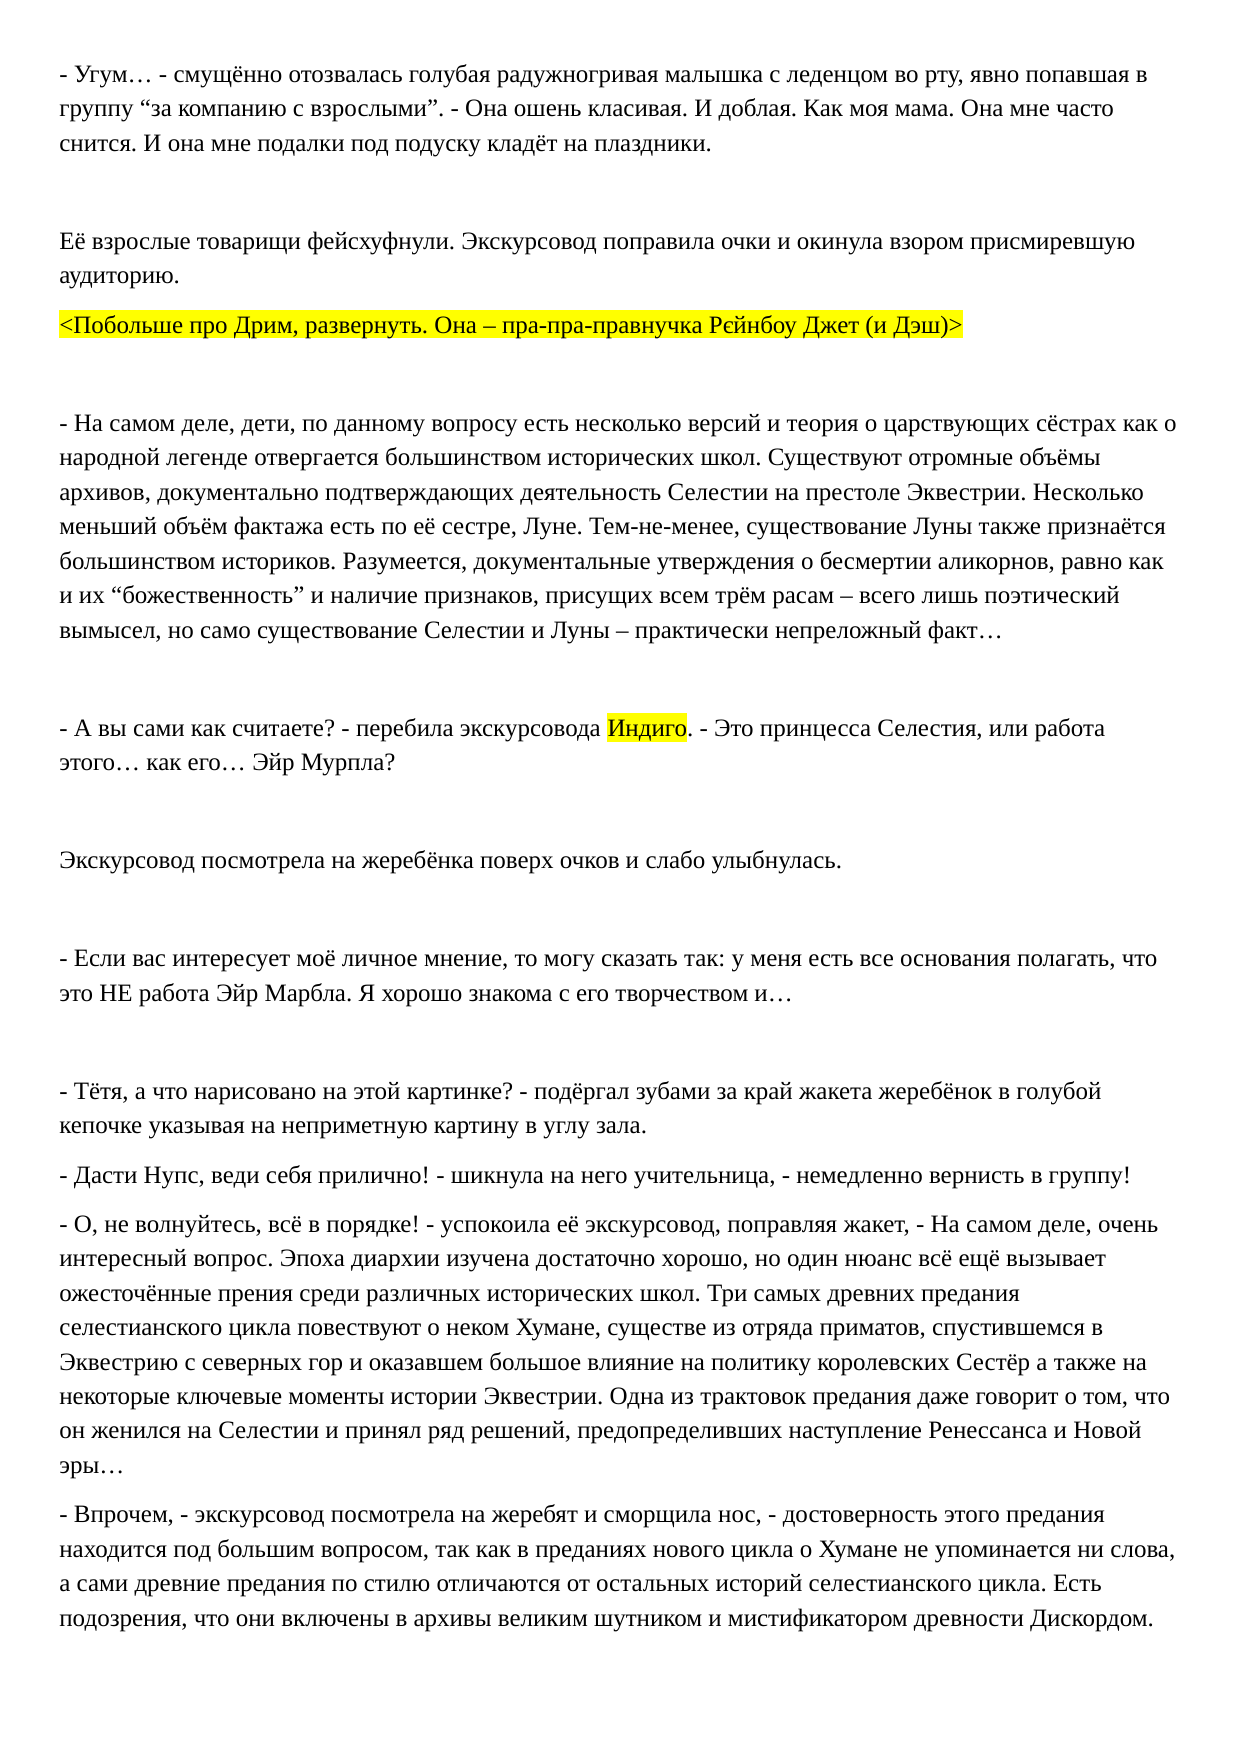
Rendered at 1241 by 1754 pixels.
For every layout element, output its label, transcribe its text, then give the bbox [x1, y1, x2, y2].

text <Побольше про Дрим, развернуть. Она – пра-пра-правнучка Рєйнбоу Джет (и Дэш)> [59, 310, 1181, 338]
text - А вы сами как считаете? - перебила экскурсовода Индиго. - Это принцесса Селестия, или работа этого… как его… Эйр Мурпла? [59, 713, 1181, 776]
text - На самом деле, дети, по данному вопросу есть несколько версий и теория о царствующих сёстрах как о народной легенде отвергается большинством исторических школ. Существуют отромные объёмы архивов, документально подтверждающих деятельность Селестии на престоле Эквестрии. Несколько меньший объём фактажа есть по её сестре, Луне. Тем-не-менее, существование Луны также признаётся большинством историков. Разумеется, документальные утверждения о бесмертии аликорнов, равно как и их “божественность” и наличие признаков, присущих всем трём расам – всего лишь поэтический вымысел, но само существование Селестии и Луны – практически непреложный факт… [59, 408, 1181, 643]
text - Тётя, а что нарисовано на этой картинке? - подёргал зубами за край жакета жеребёнок в голубой кепочке указывая на неприметную картину в углу зала. [59, 1076, 1181, 1139]
text - О, не волнуйтесь, всё в порядке! - успокоила её экскурсовод, поправляя жакет, - На самом деле, очень интересный вопрос. Эпоха диархии изучена достаточно хорошо, но один нюанс всё ещё вызывает ожесточённые прения среди различных исторических школ. Три самых древних предания селестианского цикла повествуют о неком Хумане, существе из отряда приматов, спустившемся в Эквестрию с северных гор и оказавшем большое влияние на политику королевских Сестёр а также на некоторые ключевые моменты истории Эквестрии. Одна из трактовок предания даже говорит о том, что он женился на Селестии и принял ряд решений, предопределивших наступление Ренессанса и Новой эры… [59, 1209, 1181, 1479]
text Её взрослые товарищи фейсхуфнули. Экскурсовод поправила очки и окинула взором присмиревшую аудиторию. [59, 226, 1181, 289]
text - Впрочем, - экскурсовод посмотрела на жеребят и сморщила нос, - достоверность этого предания находится под большим вопросом, так как в преданиях нового цикла о Хумане не упоминается ни слова, а сами древние предания по стилю отличаются от остальных историй селестианского цикла. Есть подозрения, что они включены в архивы великим шутником и мистификатором древности Дискордом. [59, 1499, 1181, 1631]
text - Угум… - смущённо отозвалась голубая радужногривая малышка с леденцом во рту, явно попавшая в группу “за компанию с взрослыми”. - Она ошень класивая. И доблая. Как моя мама. Она мне часто снится. И она мне подалки под подуску кладёт на плаздники. [59, 59, 1181, 157]
text - Дасти Нупс, веди себя прилично! - шикнула на него учительница, - немедленно вернисть в группу! [59, 1160, 1181, 1188]
text Экскурсовод посмотрела на жеребёнка поверх очков и слабо улыбнулась. [59, 845, 1181, 874]
text - Если вас интересует моё личное мнение, то могу сказать так: у меня есть все основания полагать, что это НЕ работа Эйр Марбла. Я хорошо знакома с его творчеством и… [59, 943, 1181, 1007]
